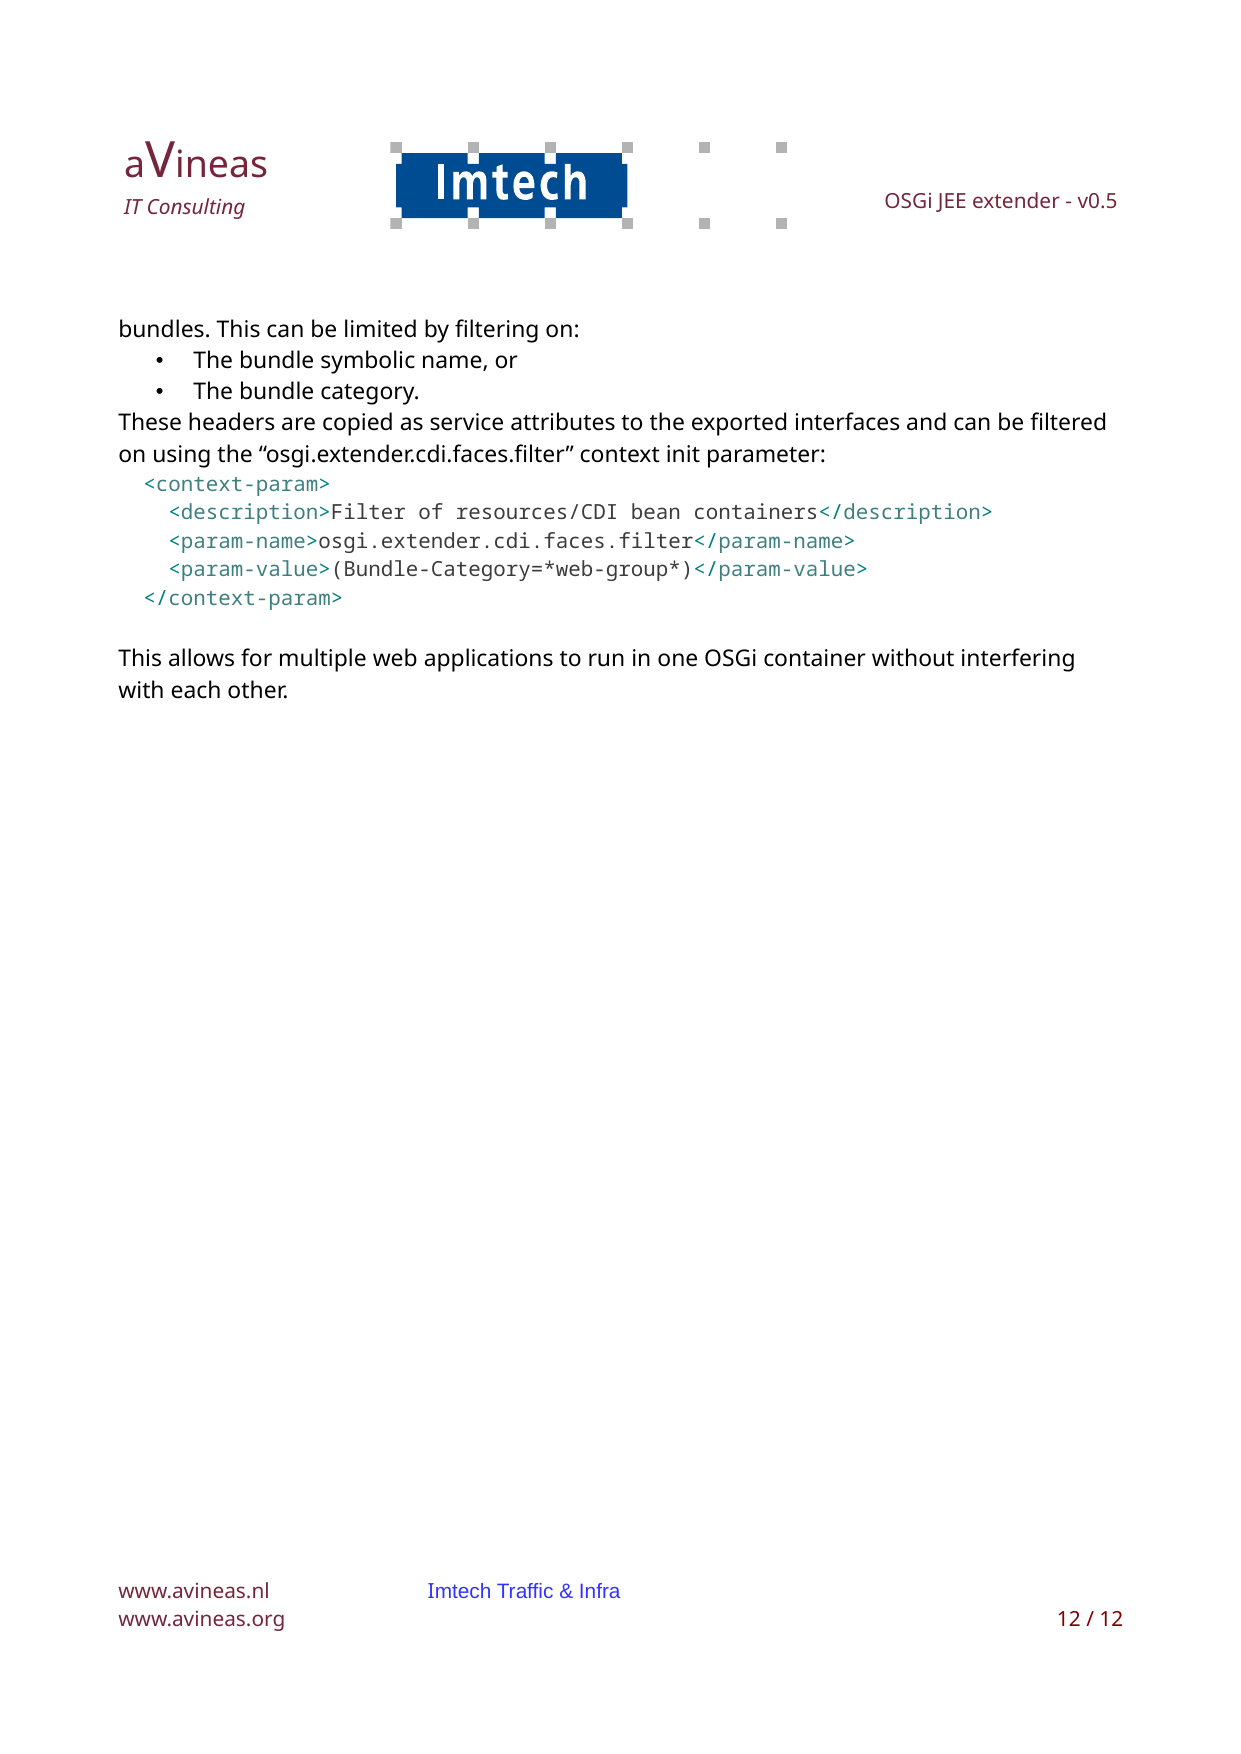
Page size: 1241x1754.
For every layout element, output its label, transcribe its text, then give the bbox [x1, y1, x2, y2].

text bundles. This can be limited by filtering on: [118, 313, 1122, 344]
text This allows for multiple web applications to run in one OSGi container without interfering with each other. [118, 642, 1122, 705]
text <param-value>(Bundle-Category=*web-group*)</param-value> [118, 554, 1122, 583]
text <description>Filter of resources/CDI bean containers</description> [118, 497, 1122, 526]
text </context-param> [118, 583, 1122, 611]
text <context-param> [118, 469, 1122, 497]
text These headers are copied as service attributes to the exported interfaces and can be filtered on using the “osgi.extender.cdi.faces.filter” context init parameter: [118, 406, 1122, 469]
list The bundle category. [156, 375, 1122, 406]
text <param-name>osgi.extender.cdi.faces.filter</param-name> [118, 526, 1122, 554]
list The bundle symbolic name, or [156, 344, 1122, 375]
